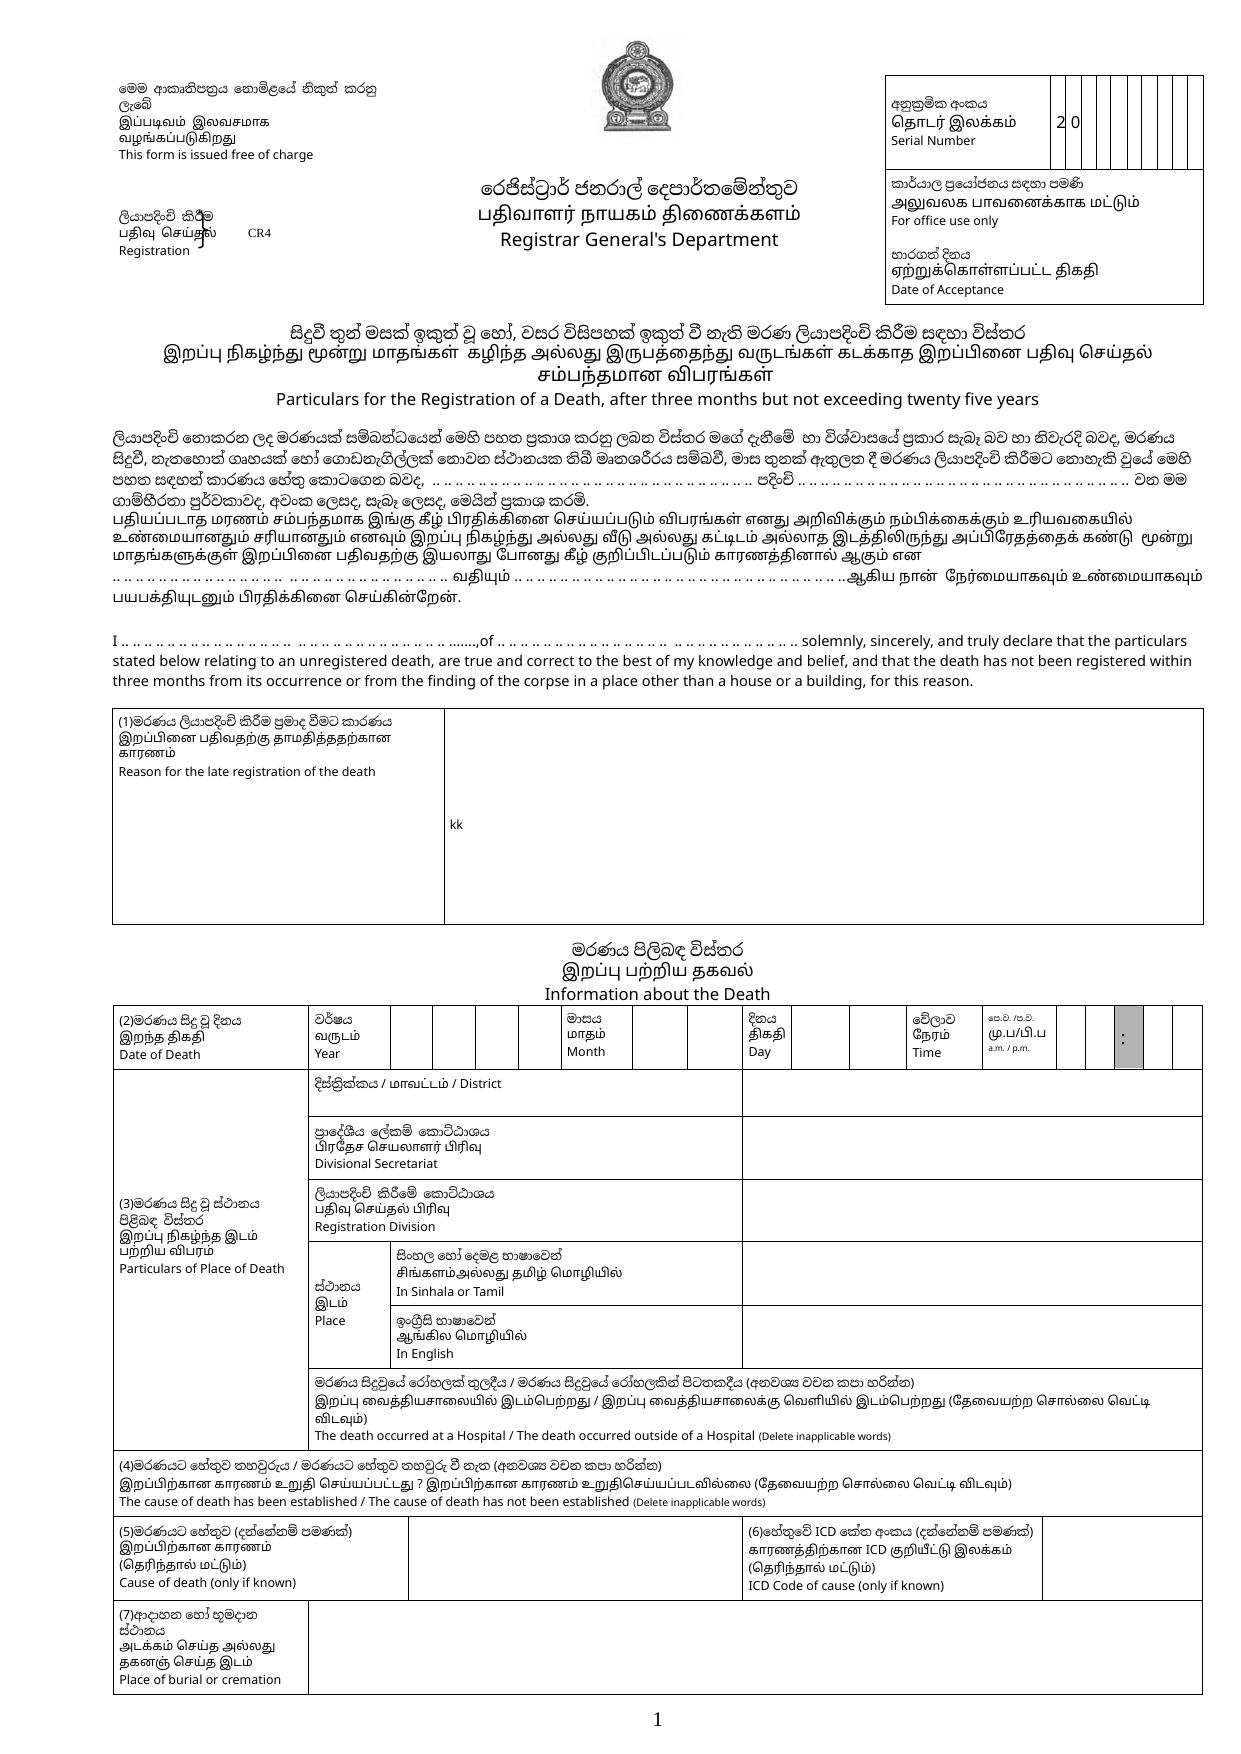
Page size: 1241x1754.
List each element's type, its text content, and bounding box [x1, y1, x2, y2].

table_cell ඉංග්‍රීසි භාෂාවෙන් ஆங்கில மொழியில் In English [391, 1306, 742, 1368]
table_cell [743, 1117, 1202, 1178]
table_header [519, 1006, 561, 1068]
table_header දිනය திகதி Day [743, 1006, 791, 1068]
table_cell රෙජිස්ට්‍රාර් ජනරාල් දෙපාර්තමේන්තුව பதிவாளர் நாயகம் திணைக்களம் Registrar General's Department [393, 169, 885, 304]
table_cell ලියාපදිංචි කිරීම பதிவு செய்தல் CR4 Registration [113, 169, 393, 304]
table_header [1057, 1006, 1085, 1068]
table_header වර්ෂය வருடம் Year [309, 1006, 390, 1068]
table_cell (4)මරණයට හේතුව තහවුරුය / මරණයට හේතුව තහවුරු වී නැත (අනවශ්‍ය වචන කපා හරින්න) இறப்பிற்கான காரணம் உறுதி செய்யப்பட்டது ? இறப்பிற்கான காரணம் உறுதிசெய்யப்படவில்லை (தேவையற்ற சொல்லை வெட்டி விடவும்) The cause of death has been established / The cause of death has not been established (Delete inapplicable words) [114, 1451, 1202, 1516]
table_header වේලාව நேரம் Time [907, 1006, 982, 1068]
text සිදුවී තුන් මසක් ඉකුත් වූ හෝ, වසර විසිපහක් ඉකුත් වී නැති මරණ ලියාපදිංචි කිරීම සඳහා විස්තර [112, 321, 1203, 344]
table_header [1144, 1006, 1172, 1068]
text இறப்பு பற்றிய தகவல் [112, 962, 1203, 983]
table_cell (6)හේතුවේ ICD කේත අංකය (දන්නේනම් පමණක්) காரணத்திற்கான ICD குறியீட்டு இலக்கம் (தெரிந்தால் மட்டும்) ICD Code of cause (only if known) [743, 1517, 1042, 1599]
text Information about the Death [112, 983, 1203, 1005]
text I .. .. .. .. .. .. .. .. .. .. .. .. .. .. .. .. .. .. .. .. .. .. .. .. .. .. .. .. …....,of .. .. .. .. .. .. .. .. .. .. .. .. .. .. .. .. .. .. .. .. .. .. .. .. .. .. solemnly, sincerely, and truly declare that the particulars stated below relating to an unregistered death, are true and correct to the best of my knowledge and belief, and that the death has not been registered within three months from its occurrence or from the finding of the corpse in a place other than a house or a building, for this reason. [112, 631, 1203, 691]
table_header : [1115, 1006, 1143, 1068]
table_cell දිස්ත්‍රික්කය / மாவட்டம் / District [309, 1070, 742, 1116]
table_header [476, 1006, 518, 1068]
table_header [1188, 76, 1203, 169]
text මරණය පිලිබඳ විස්තර [112, 941, 1203, 962]
table_header [1142, 76, 1157, 169]
table_cell [743, 1070, 1202, 1116]
table_cell ප්‍රාදේශීය ලේකම් කොට්ඨාශය பிரதேச செயலாளர் பிரிவு Divisional Secretariat [309, 1117, 742, 1178]
table_cell (5)මරණයට හේතුව (දන්නේනම් පමණක්) இறப்பிற்கான காரணம் (தெரிந்தால் மட்டும்) Cause of death (only if known) [114, 1517, 408, 1599]
table_header [633, 1006, 687, 1068]
table_cell [743, 1306, 1202, 1368]
table_header [1158, 76, 1172, 169]
table_header [1111, 76, 1127, 169]
table_header [688, 1006, 742, 1068]
table_cell [743, 1242, 1202, 1305]
table_header [1082, 76, 1096, 169]
text இறப்பு நிகழ்ந்து மூன்று மாதங்கள் கழிந்த அல்லது இருபத்தைந்து வருடங்கள் கடக்காத இறப்பினை பதிவு செய்தல் சம்பந்தமான விபரங்கள் [112, 344, 1203, 388]
text Particulars for the Registration of a Death, after three months but not exceeding twenty five years [112, 388, 1203, 411]
table_header [1097, 76, 1110, 169]
table_header 2 [1051, 76, 1065, 169]
text பதியப்படாத மரணம் சம்பந்தமாக இங்கு கீழ் பிரதிக்கினை செய்யப்படும் விபரங்கள் எனது அறிவிக்கும் நம்பிக்கைக்கும் உரியவகையில் உண்மையானதும் சரியானதும் எனவும் இறப்பு நிகழ்ந்து அல்லது வீடு அல்லது கட்டிடம் அல்லாத இடத்திலிருந்து அப்பிரேதத்தைக் கண்டு மூன்று மாதங்களுக்குள் இறப்பினை பதிவதற்கு இயலாது போனது கீழ் குறிப்பிடப்படும் காரணத்தினால் ஆகும் என .. .. .. .. .. .. .. .. .. .. .. .. .. .. .. .. .. .. .. .. .. .. .. .. .. .. .. .. .. வதியும் .. .. .. .. .. .. .. .. .. .. .. .. .. .. .. .. .. .. .. .. .. .. .. .. .. .. .. .. ..ஆகிய நான் நேர்மையாகவும் உண்மையாகவும் பயபக்தியுடனும் பிரதிக்கினை செய்கின்றேன். [112, 512, 1203, 608]
table_cell [309, 1601, 1202, 1694]
table_cell සිංහල හෝ දෙමළ භාෂාවෙන් சிங்களம்அல்லது தமிழ் மொழியில் In Sinhala or Tamil [391, 1242, 742, 1305]
table_header (1)මරණය ලියාපදිංචි කිරීම ප්‍රමාද වීමට කාරණය இறப்பினை பதிவதற்கு தாமதித்ததற்கான காரணம் Reason for the late registration of the death [113, 709, 444, 924]
table_header [1086, 1006, 1114, 1068]
table_header අනුක්‍රමික අංකය தொடர் இலக்கம் Serial Number [886, 76, 1050, 169]
text ලියාපදිංචි නොකරන ලද මරණයක් සම්බන්ධයෙන් මෙහි පහත ප්‍රකාශ කරනු ලබන විස්තර මගේ දැනීමේ හා විශ්වාසයේ ප්‍රකාර සැබෑ බව හා නිවැරදි බවද, මරණය සිදුවී, නැතහොත් ගෘහයක් හෝ ගොඩනැගිල්ලක් නොවන ස්ථානයක තිබී මෘතශරීරය සම්බවී, මාස තුනක් ඇතුලත දී මරණය ලියාපදිංචි කිරීමට නොහැකි වුයේ මෙහි පහත සඳහන් කාරණය හේතු කොටගෙන බවද, .. .. .. .. .. .. .. .. .. .. .. .. .. .. .. .. .. .. .. .. .. .. .. .. .. .. .. .. පදිංචි .. .. .. .. .. .. .. .. .. .. .. .. .. .. .. .. .. .. .. .. .. .. .. .. .. .. .. .. .. වන මම ගාම්භීරතා පුර්වකාවද, අවංක ලෙසද, සැබෑ ලෙසද, මෙයින් ප්‍රකාශ කරමි. [112, 428, 1203, 512]
table_cell [409, 1517, 742, 1599]
table_header 0 [1066, 76, 1081, 169]
table_header kk [445, 709, 1203, 924]
table_cell [743, 1180, 1202, 1241]
table_cell මරණය සිදුවුයේ රෝහලක් තුලදීය / මරණය සිදුවුයේ රෝහලකින් පිටතකදීය (අනවශ්‍ය වචන කපා හරින්න) இறப்பு வைத்தியசாலையில் இடம்பெற்றது / இறப்பு வைத்தியசாலைக்கு வெளியில் இடம்பெற்றது (தேவையற்ற சொல்லை வெட்டி விடவும்) The death occurred at a Hospital / The death occurred outside of a Hospital (Delete inapplicable words) [309, 1369, 1202, 1450]
table_header මෙම ආකෘතිපත්‍රය නොමිළයේ නිකුත් කරනු ලැබේ இப்படிவம் இலவசமாக வழங்கப்படுகிறது This form is issued free of charge [113, 75, 393, 169]
table_cell කාර්යාල ප්‍රයෝජනය සඳහා පමණි அலுவலக பாவனைக்காக மட்டும் For office use only භාරගත් දිනය ஏற்றுக்கொள்ளப்பட்ட திகதி Date of Acceptance [886, 170, 1203, 304]
table_cell ස්ථානය இடம் Place [309, 1242, 390, 1368]
table_header මාසය மாதம் Month [562, 1006, 632, 1068]
table_cell (3)මරණය සිදු වූ ස්ථානය පිළිබඳ විස්තර இறப்பு நிகழ்ந்த இடம் பற்றிய விபரம் Particulars of Place of Death [114, 1070, 308, 1450]
table_header [393, 75, 885, 169]
picture [589, 37, 684, 138]
table_header [850, 1006, 906, 1068]
table_header (2)මරණය සිදු වූ දිනය இறந்த திகதி Date of Death [114, 1006, 308, 1068]
table_cell ලියාපදිංචි කිරීමේ කොට්ඨාශය பதிவு செய்தல் பிரிவு Registration Division [309, 1180, 742, 1241]
table_header [792, 1006, 849, 1068]
table_header [1173, 1006, 1202, 1068]
table_header [433, 1006, 475, 1068]
table_header [1173, 76, 1187, 169]
table_header පෙ.ව. /ප.ව. மு.ப/பி.ப a.m. / p.m. [983, 1006, 1056, 1068]
table_cell (7)ආදාහන හෝ භූමදාන ස්ථානය அடக்கம் செய்த அல்லது தகனஞ் செய்த இடம் Place of burial or cremation [114, 1601, 308, 1694]
table_header [391, 1006, 432, 1068]
table_header [1128, 76, 1141, 169]
table_cell [1043, 1517, 1202, 1599]
